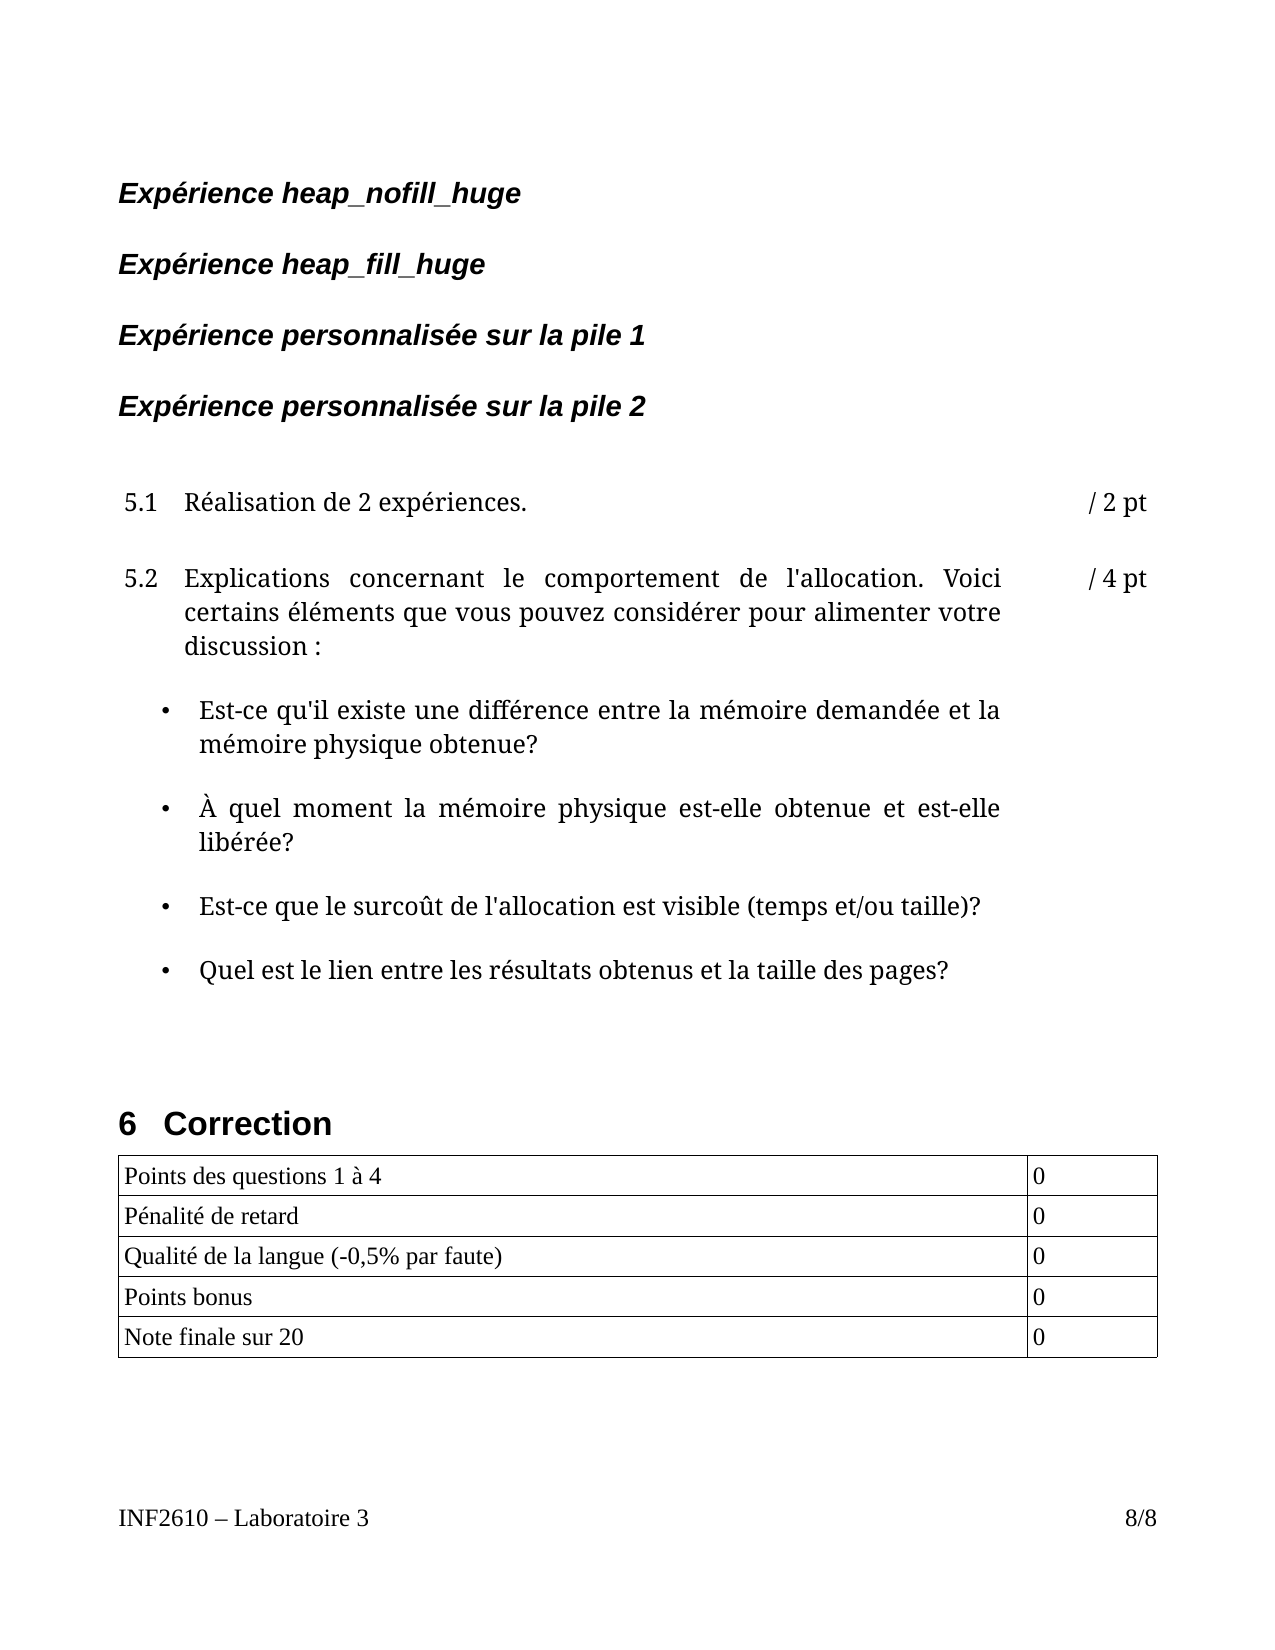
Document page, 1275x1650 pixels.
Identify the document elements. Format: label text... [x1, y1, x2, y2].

table_cell 0 [1028, 1237, 1157, 1276]
table_cell Pénalité de retard [119, 1196, 1027, 1236]
table_header Points des questions 1 à 4 [119, 1156, 1027, 1195]
subtitle Expérience personnalisée sur la pile 2 [118, 389, 1157, 423]
table_cell 0 [1028, 1196, 1157, 1236]
table_header [1008, 464, 1077, 540]
table_cell Explications concernant le comportement de l'allocation. Voici certains éléments que vous pouvez considérer pour alimenter votre discussion : Est-ce qu'il existe une différence entre la mémoire demandée et la mémoire physique obtenue? À quel moment la mémoire physique est-elle obtenue et est-elle libérée? Est-ce que le surcoût de l'allocation est visible (temps et/ou taille)? Quel est le lien entre les résultats obtenus et la taille des pages? [118, 540, 1007, 1008]
table_cell [1008, 540, 1077, 1008]
table_cell 0 [1028, 1317, 1157, 1357]
table_header Réalisation de 2 expériences. [118, 464, 1007, 540]
subtitle Expérience heap_fill_huge [118, 247, 1157, 281]
table_header / 2 pt [1077, 464, 1157, 540]
table_header 0 [1028, 1156, 1157, 1195]
subtitle Correction [118, 1104, 1157, 1142]
table_cell Points bonus [119, 1277, 1027, 1316]
subtitle Expérience heap_nofill_huge [118, 176, 1157, 210]
table_cell 0 [1028, 1277, 1157, 1316]
subtitle Expérience personnalisée sur la pile 1 [118, 318, 1157, 352]
table_cell Qualité de la langue (-0,5% par faute) [119, 1237, 1027, 1276]
table_cell Note finale sur 20 [119, 1317, 1027, 1357]
table_cell / 4 pt [1077, 540, 1157, 1008]
